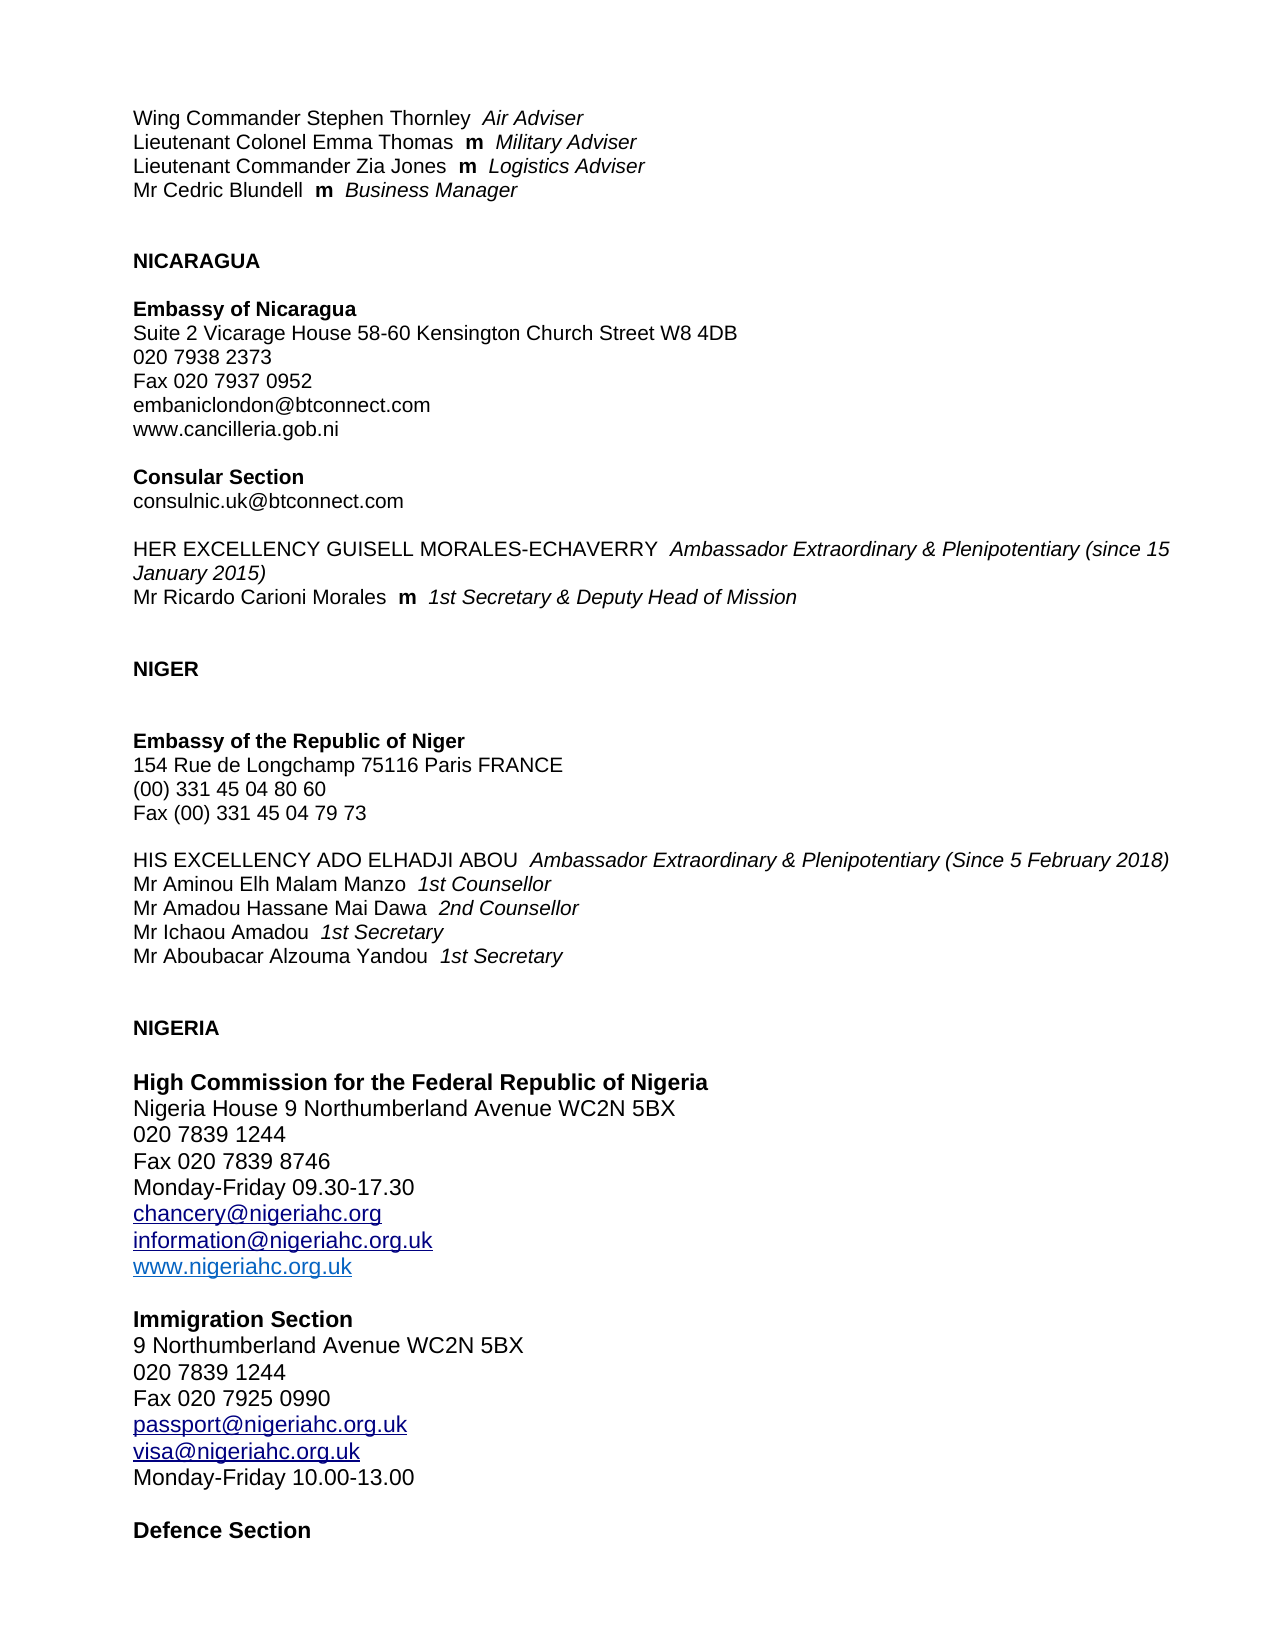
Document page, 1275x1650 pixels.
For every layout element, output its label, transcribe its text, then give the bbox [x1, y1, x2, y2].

text HER EXCELLENCY GUISELL MORALES-ECHAVERRY Ambassador Extraordinary & Plenipotentiary (since 15 January 2015) [133, 537, 1181, 585]
text Lieutenant Commander Zia Jones m Logistics Adviser [133, 153, 1181, 177]
text Fax (00) 331 45 04 79 73 [133, 800, 1181, 824]
text Monday-Friday 09.30-17.30 [133, 1174, 1181, 1200]
text embaniclondon@btconnect.com [133, 393, 1181, 417]
subtitle NIGERIA [133, 1016, 1181, 1040]
text 020 7938 2373 [133, 345, 1181, 369]
subtitle Embassy of the Republic of Niger [133, 728, 1181, 752]
text HIS EXCELLENCY ADO ELHADJI ABOU Ambassador Extraordinary & Plenipotentiary (Since 5 February 2018) [133, 848, 1181, 872]
text www.cancilleria.gob.ni [133, 417, 1181, 441]
text Mr Ricardo Carioni Morales m 1st Secretary & Deputy Head of Mission [133, 585, 1181, 609]
text Fax 020 7839 8746 [133, 1148, 1181, 1174]
text Mr Aminou Elh Malam Manzo 1st Counsellor [133, 872, 1181, 896]
text Fax 020 7937 0952 [133, 369, 1181, 393]
text Immigration Section [133, 1306, 1181, 1332]
text Wing Commander Stephen Thornley Air Adviser [133, 106, 1181, 129]
text Mr Amadou Hassane Mai Dawa 2nd Counsellor [133, 896, 1181, 920]
text visa@nigeriahc.org.uk [133, 1438, 1181, 1464]
text (00) 331 45 04 80 60 [133, 776, 1181, 800]
text Monday-Friday 10.00-13.00 [133, 1464, 1181, 1490]
subtitle Embassy of Nicaragua [133, 297, 1181, 321]
text 154 Rue de Longchamp 75116 Paris FRANCE [133, 752, 1181, 776]
text Mr Cedric Blundell m Business Manager [133, 177, 1181, 201]
text 020 7839 1244 [133, 1121, 1181, 1148]
text NICARAGUA [133, 249, 1181, 273]
text Mr Ichaou Amadou 1st Secretary [133, 920, 1181, 944]
text Defence Section [133, 1517, 1181, 1543]
text High Commission for the Federal Republic of Nigeria [133, 1069, 1181, 1095]
text Mr Aboubacar Alzouma Yandou 1st Secretary [133, 944, 1181, 968]
text www.nigeriahc.org.uk [133, 1253, 1181, 1279]
text 020 7839 1244 [133, 1358, 1181, 1385]
text Nigeria House 9 Northumberland Avenue WC2N 5BX [133, 1095, 1181, 1121]
text passport@nigeriahc.org.uk [133, 1411, 1181, 1438]
text Fax 020 7925 0990 [133, 1385, 1181, 1411]
text Lieutenant Colonel Emma Thomas m Military Adviser [133, 129, 1181, 153]
text chancery@nigeriahc.org [133, 1200, 1181, 1227]
text 9 Northumberland Avenue WC2N 5BX [133, 1332, 1181, 1358]
text information@nigeriahc.org.uk [133, 1227, 1181, 1253]
text consulnic.uk@btconnect.com [133, 489, 1181, 513]
text Consular Section [133, 465, 1181, 489]
text Suite 2 Vicarage House 58-60 Kensington Church Street W8 4DB [133, 321, 1181, 345]
text NIGER [133, 657, 1181, 681]
